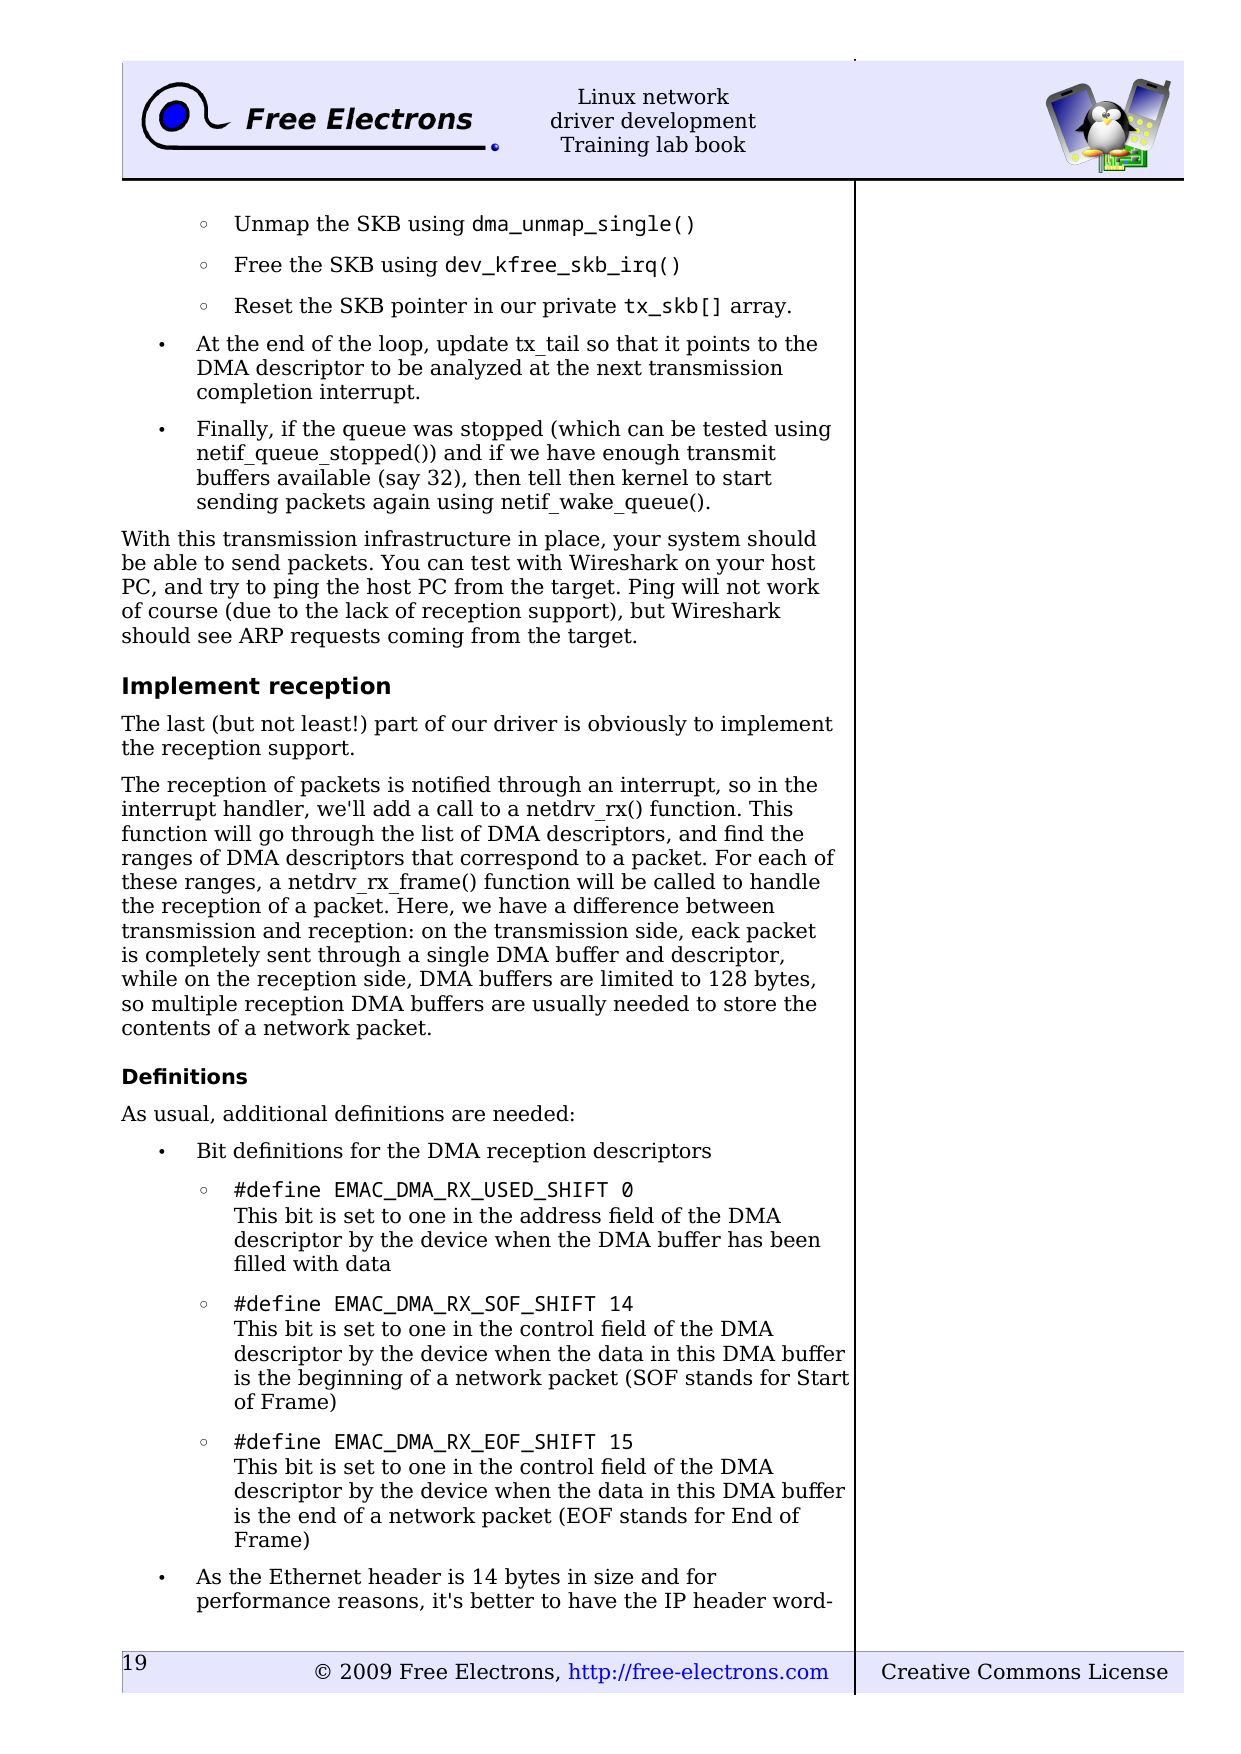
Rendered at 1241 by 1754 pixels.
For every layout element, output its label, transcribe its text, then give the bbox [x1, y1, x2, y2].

picture [1039, 67, 1177, 181]
list Reset the SKB pointer in our private tx_skb[] array. [196, 291, 851, 319]
text The reception of packets is notified through an interrupt, so in the interrupt handler, we'll add a call to a netdrv_rx() function. This function will go through the list of DMA descriptors, and find the ranges of DMA descriptors that correspond to a packet. For each of these ranges, a netdrv_rx_frame() function will be called to handle the reception of a packet. Here, we have a difference between transmission and reception: on the transmission side, eack packet is completely sent through a single DMA buffer and descriptor, while on the reception side, DMA buffers are limited to 128 bytes, so multiple reception DMA buffers are usually needed to store the contents of a network packet. [121, 773, 836, 1040]
list At the end of the loop, update tx_tail so that it points to the DMA descriptor to be analyzed at the next transmission completion interrupt. [158, 332, 851, 404]
list Bit definitions for the DMA reception descriptors [158, 1139, 851, 1163]
list #define EMAC_DMA_RX_EOF_SHIFT 15 This bit is set to one in the control field of the DMA descriptor by the device when the data in this DMA buffer is the end of a network packet (EOF stands for End of Frame) [196, 1427, 851, 1552]
list Free the SKB using dev_kfree_skb_irq() [196, 250, 851, 278]
subtitle Definitions [121, 1065, 851, 1089]
text With this transmission infrastructure in place, your system should be able to send packets. You can test with Wireshark on your host PC, and try to ping the host PC from the target. Ping will not work of course (due to the lack of reception support), but Wireshark should see ARP requests coming from the target. [121, 527, 836, 648]
list Finally, if the queue was stopped (which can be tested using netif_queue_stopped()) and if we have enough transmit buffers available (say 32), then tell then kernel to start sending packets again using netif_wake_queue(). [158, 417, 851, 514]
list #define EMAC_DMA_RX_SOF_SHIFT 14 This bit is set to one in the control field of the DMA descriptor by the device when the data in this DMA buffer is the beginning of a network packet (SOF stands for Start of Frame) [196, 1289, 851, 1414]
text The last (but not least!) part of our driver is obviously to implement the reception support. [121, 712, 836, 761]
list Unmap the SKB using dma_unmap_single() [196, 209, 851, 238]
picture [136, 74, 502, 157]
list As the Ethernet header is 14 bytes in size and for performance reasons, it's better to have the IP header word- [158, 1565, 851, 1613]
list #define EMAC_DMA_RX_USED_SHIFT 0 This bit is set to one in the address field of the DMA descriptor by the device when the DMA buffer has been filled with data [196, 1176, 851, 1277]
text As usual, additional definitions are needed: [121, 1102, 836, 1126]
subtitle Implement reception [121, 673, 851, 700]
